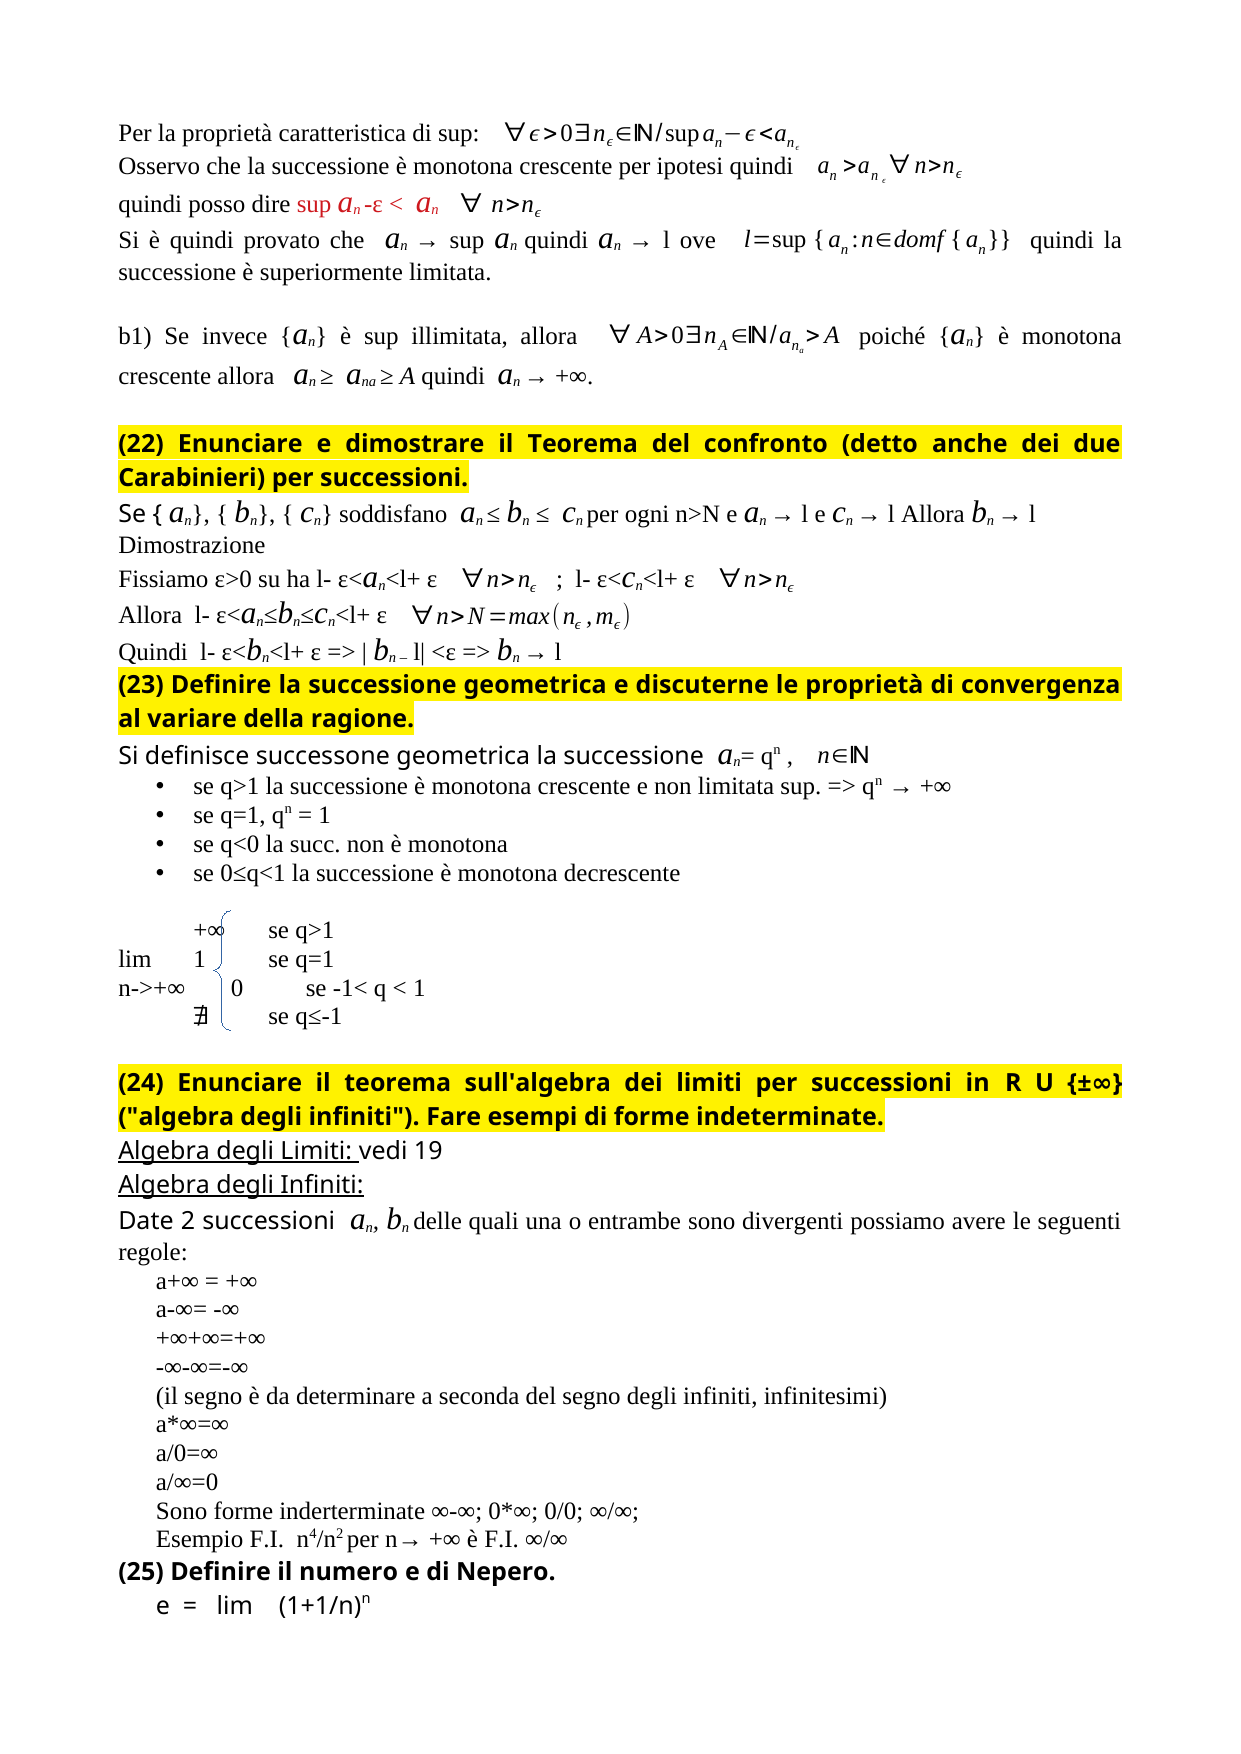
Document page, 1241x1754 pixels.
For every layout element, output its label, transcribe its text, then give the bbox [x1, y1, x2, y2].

text Esempio F.I. n4/n2 per n→ +∞ è F.I. ∞/∞ [118, 1524, 1122, 1553]
text a-∞= -∞ [118, 1294, 1122, 1323]
text Sono forme inderterminate ∞-∞; 0*∞; 0/0; ∞/∞; [118, 1496, 1122, 1524]
text Algebra degli Infiniti: [118, 1166, 1122, 1201]
list se q>1 la successione è monotona crescente e non limitata sup. => qn → +∞ [156, 771, 1122, 800]
list se 0≤q<1 la successione è monotona decrescente [156, 858, 1122, 886]
text Allora l- ɛ<an≤bn≤cn<l+ ɛ [118, 595, 1122, 631]
text (24) Enunciare il teorema sull'algebra dei limiti per successioni in R U {±∞} ("algebra degli infiniti"). Fare esempi di forme indeterminate. [118, 1064, 1122, 1132]
text Dimostrazione [118, 530, 1122, 559]
text Algebra degli Limiti: vedi 19 [118, 1132, 1122, 1166]
text a*∞=∞ [118, 1409, 1122, 1438]
text b1) Se invece {an} è sup illimitata, allora poiché {an} è monotona crescente allora an ≥ ana ≥ A quindi an → +∞. [118, 315, 1122, 391]
text +∞ se q>1 [118, 915, 1122, 944]
text Si è quindi provato che an → sup an quindi an → l ove quindi la successione è superiormente limitata. [118, 219, 1122, 286]
list se q=1, qn = 1 [156, 800, 1122, 829]
text (23) Definire la successione geometrica e discuterne le proprietà di convergenza al variare della ragione. [118, 667, 1122, 735]
text lim 1 se q=1 [118, 944, 1122, 973]
text e = lim (1+1/n)n [118, 1587, 1122, 1621]
text quindi posso dire sup an -ɛ < an [118, 183, 1122, 219]
text Quindi l- ɛ<bn<l+ ɛ => | bn – l| <ɛ => bn → l [118, 631, 1122, 667]
text a/0=∞ [118, 1438, 1122, 1467]
text Si definisce successone geometrica la successione an= qn , [118, 735, 1122, 771]
text Fissiamo ɛ>0 su ha l- ɛ<an<l+ ɛ ; l- ɛ<cn<l+ ɛ [118, 559, 1122, 595]
text a/∞=0 [118, 1467, 1122, 1496]
list se q<0 la succ. non è monotona [156, 829, 1122, 858]
text -∞-∞=-∞ [118, 1352, 1122, 1381]
text Date 2 successioni an, bn delle quali una o entrambe sono divergenti possiamo avere le seguenti regole: [118, 1201, 1122, 1266]
text (il segno è da determinare a seconda del segno degli infiniti, infinitesimi) [118, 1381, 1122, 1409]
text (22) Enunciare e dimostrare il Teorema del confronto (detto anche dei due Carabinieri) per successioni. [118, 425, 1122, 493]
text Osservo che la successione è monotona crescente per ipotesi quindi [118, 151, 1122, 183]
text +∞+∞=+∞ [118, 1323, 1122, 1352]
text Se { an}, { bn}, { cn} soddisfano an ≤ bn ≤ cn per ogni n>N e an → l e cn → l Allora bn → l [118, 493, 1122, 530]
text Per la proprietà caratteristica di sup: [118, 118, 1122, 151]
text n->+∞ 0 se -1< q < 1 [118, 973, 1122, 1001]
text (25) Definire il numero e di Nepero. [118, 1553, 1122, 1587]
text a+∞ = +∞ [118, 1266, 1122, 1294]
text se q≤-1 [118, 1001, 1122, 1036]
